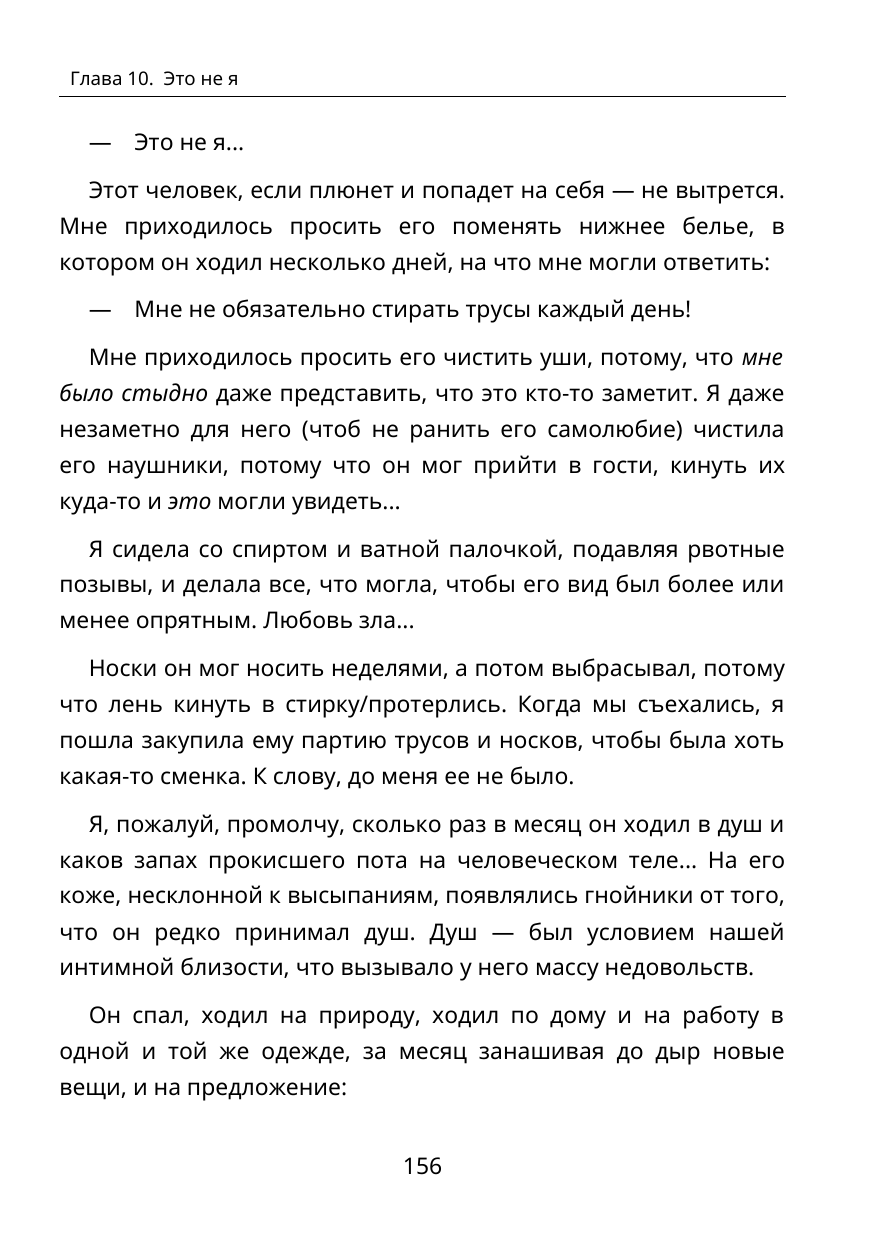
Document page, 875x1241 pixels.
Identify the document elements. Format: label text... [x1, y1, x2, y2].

text Носки он мог носить неделями, а потом выбрасывал, потому что лень кинуть в стирку/протерлись. Когда мы съехались, я пошла закупила ему партию трусов и носков, чтобы была хоть какая-то сменка. К слову, до меня ее не было. [59, 652, 786, 791]
text Я сидела со спиртом и ватной палочкой, подавляя рвотные позывы, и делала все, что могла, чтобы его вид был более или менее опрятным. Любовь зла... [59, 532, 786, 636]
text Мне приходилось просить его чистить уши, потому, что мне было стыдно даже представить, что это кто-то заметит. Я даже незаметно для него (чтоб не ранить его самолюбие) чистила его наушники, потому что он мог прийти в гости, кинуть их куда-то и это могли увидеть... [59, 341, 786, 516]
text Он спал, ходил на природу, ходил по дому и на работу в одной и той же одежде, за месяц занашивая до дыр новые вещи, и на предложение: [59, 999, 786, 1102]
list Мне не обязательно стирать трусы каждый день! [59, 293, 786, 324]
list Это не я... [59, 126, 786, 157]
text Этот человек, если плюнет и попадет на себя — не вытрется. Мне приходилось просить его поменять нижнее белье, в котором он ходил несколько дней, на что мне могли ответить: [59, 174, 786, 277]
text Я, пожалуй, промолчу, сколько раз в месяц он ходил в душ и каков запах прокисшего пота на человеческом теле... На его коже, несклонной к высыпаниям, появлялись гнойники от того, что он редко принимал душ. Душ — был условием нашей интимной близости, что вызывало у него массу недовольств. [59, 808, 786, 983]
